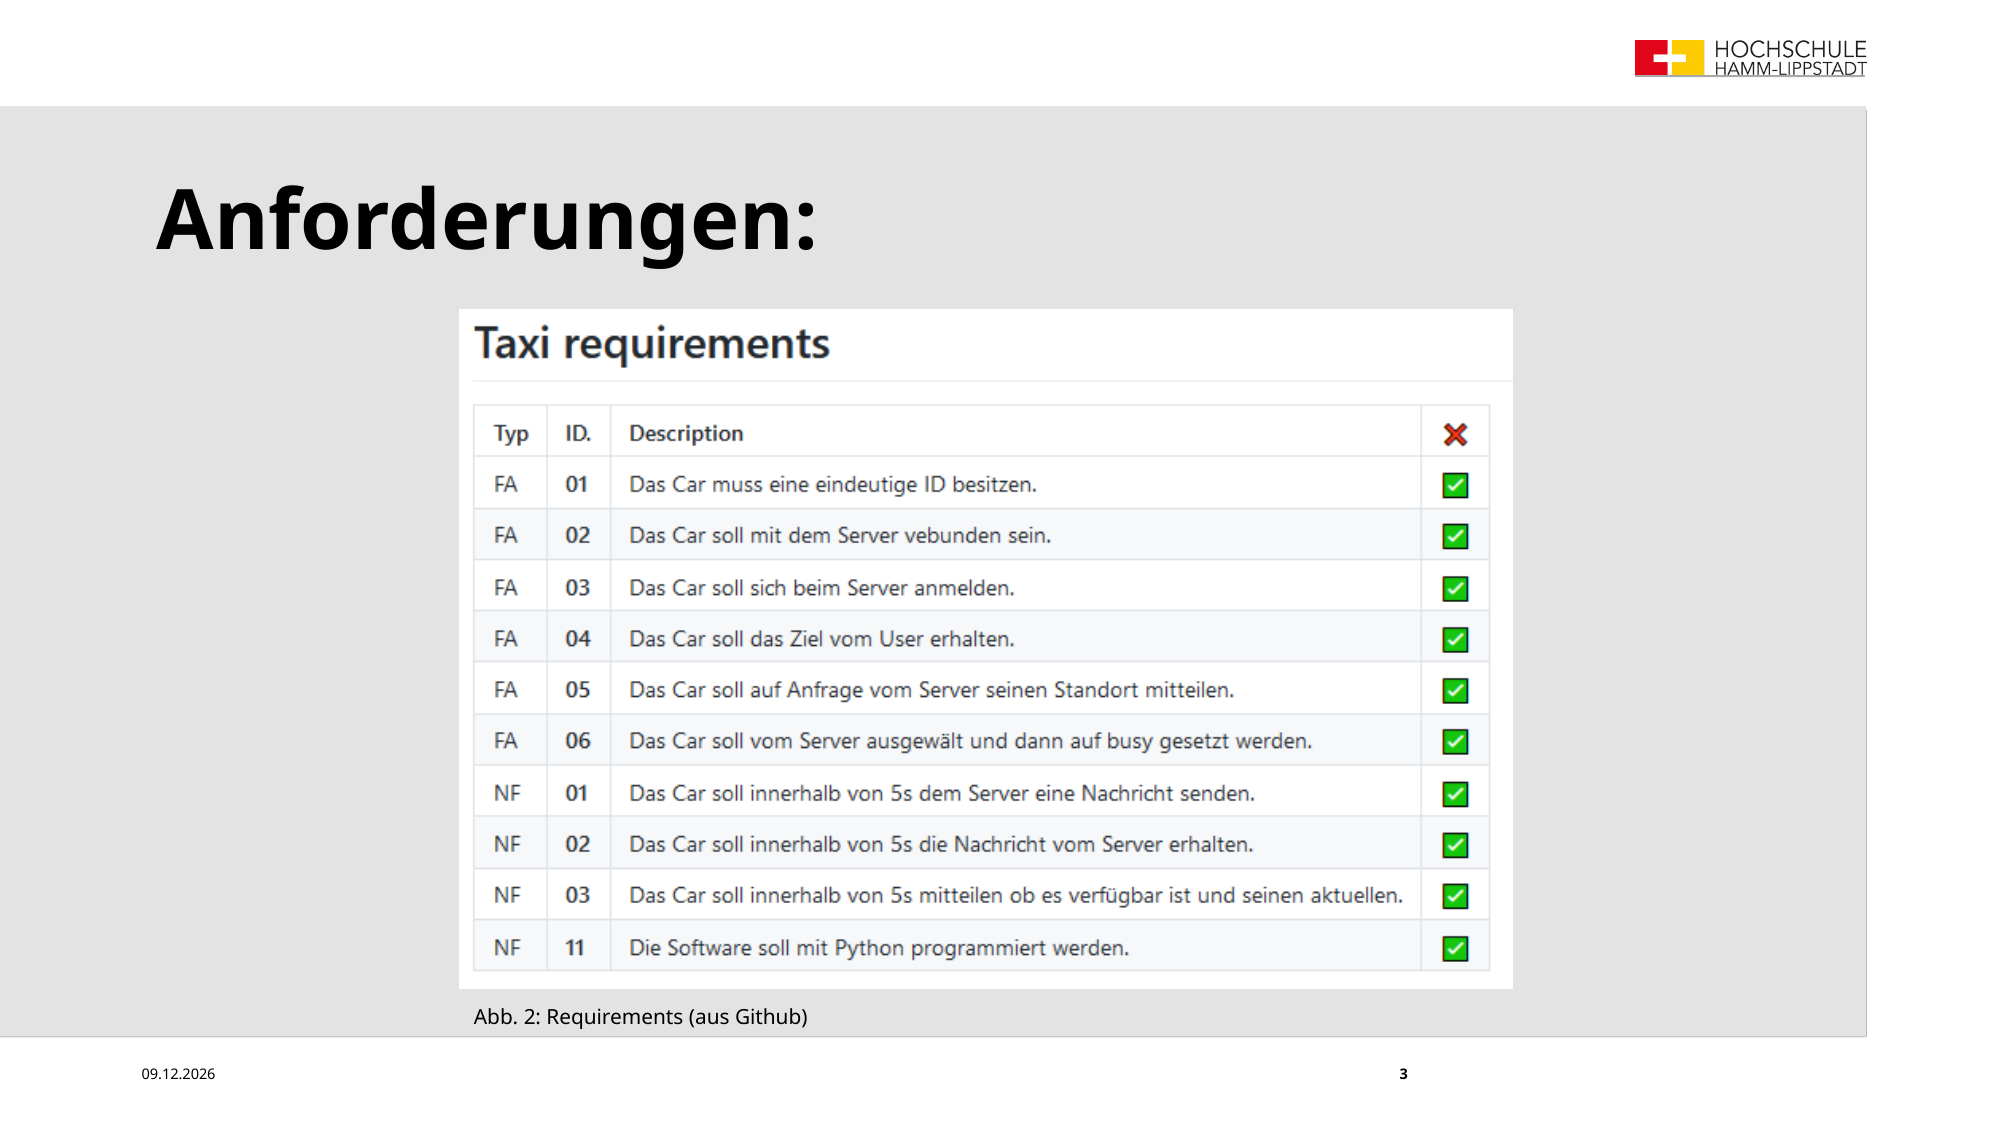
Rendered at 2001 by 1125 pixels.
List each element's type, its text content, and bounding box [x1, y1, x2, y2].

text_box [1399, 1065, 1867, 1084]
title Anforderungen: [141, 122, 1821, 310]
text_box [141, 1065, 609, 1084]
picture [459, 309, 1513, 989]
text_box Abb. 2: Requirements (aus Github) [458, 996, 790, 1037]
